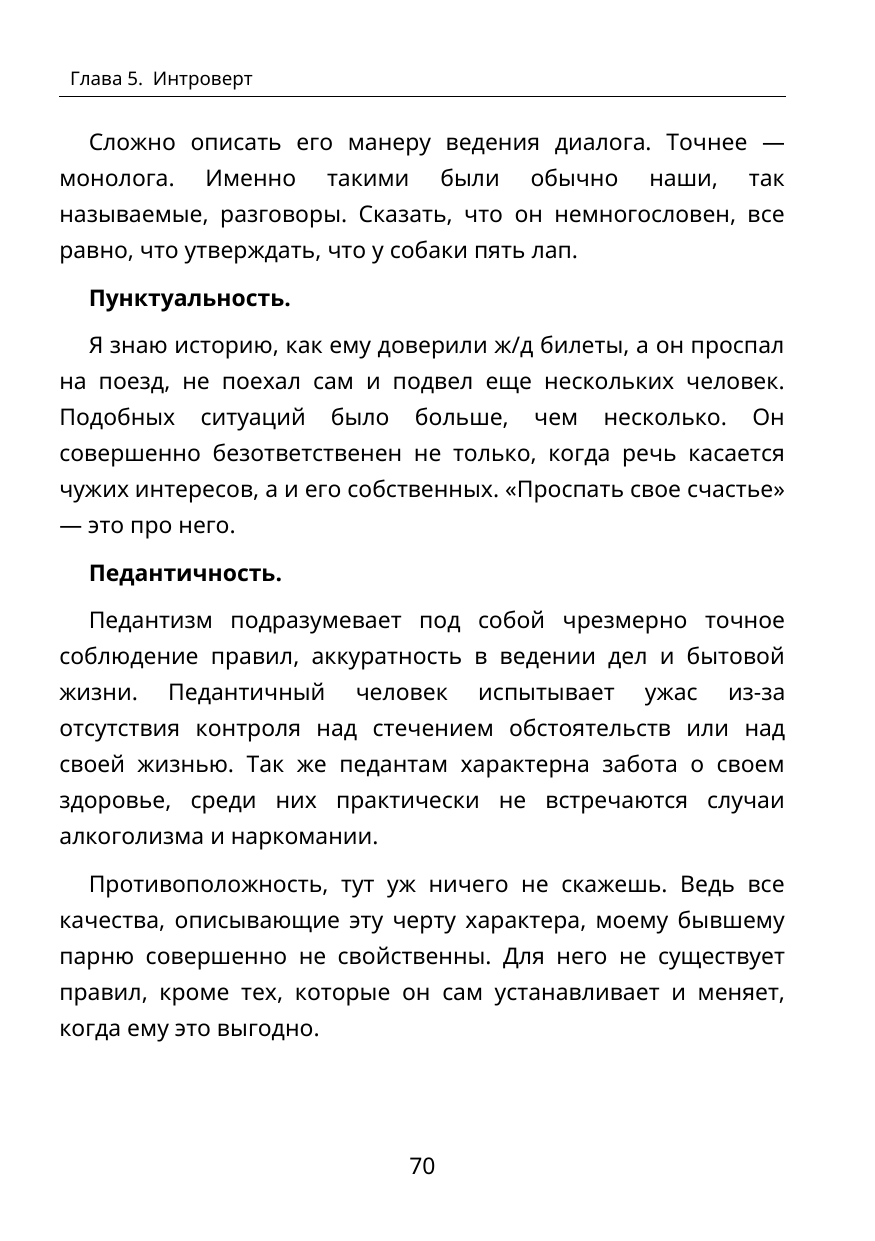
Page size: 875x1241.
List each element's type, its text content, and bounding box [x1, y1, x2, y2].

text Педантичность. [59, 557, 786, 588]
text Я знаю историю, как ему доверили ж/д билеты, а он проспал на поезд, не поехал сам и подвел еще нескольких человек. Подобных ситуаций было больше, чем несколько. Он совершенно безответственен не только, когда речь касается чужих интересов, а и его собственных. «Проспать свое счастье» — это про него. [59, 329, 786, 540]
text Педантизм подразумевает под собой чрезмерно точное соблюдение правил, аккуратность в ведении дел и бытовой жизни. Педантичный человек испытывает ужас из-за отсутствия контроля над стечением обстоятельств или над своей жизнью. Так же педантам характерна забота о своем здоровье, среди них практически не встречаются случаи алкоголизма и наркомании. [59, 604, 786, 851]
text Пунктуальность. [59, 282, 786, 313]
text Противоположность, тут уж ничего не скажешь. Ведь все качества, описывающие эту черту характера, моему бывшему парню совершенно не свойственны. Для него не существует правил, кроме тех, которые он сам устанавливает и меняет, когда ему это выгодно. [59, 868, 786, 1043]
text Сложно описать его манеру ведения диалога. Точнее — монолога. Именно такими были обычно наши, так называемые, разговоры. Сказать, что он немногословен, все равно, что утверждать, что у собаки пять лап. [59, 126, 786, 265]
